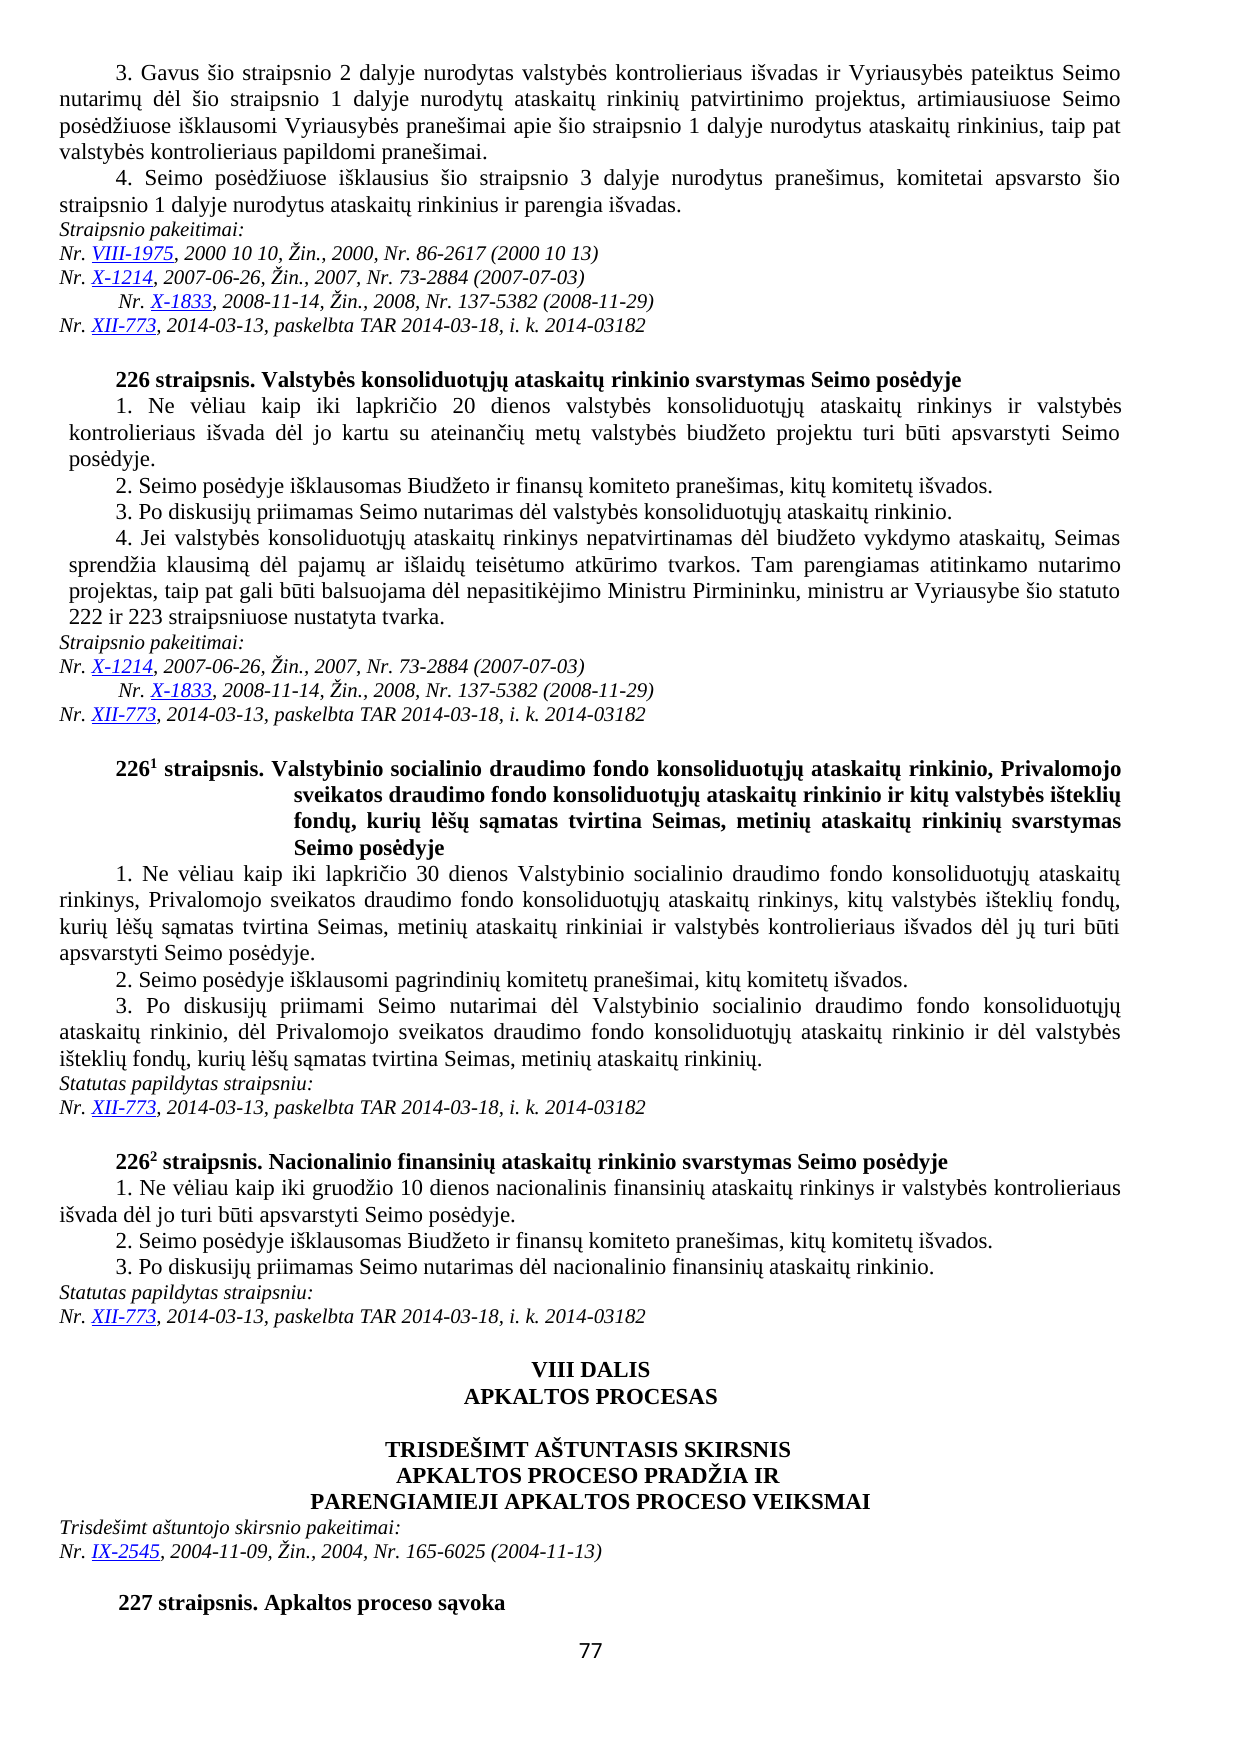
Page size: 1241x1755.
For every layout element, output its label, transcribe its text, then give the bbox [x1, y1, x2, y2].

text PARENGIAMIEJI APKALTOS PROCESO VEIKSMAI [59, 1488, 1122, 1515]
text Nr. IX-2545, 2004-11-09, Žin., 2004, Nr. 165-6025 (2004-11-13) [59, 1539, 1122, 1563]
text Nr. XII-773, 2014-03-13, paskelbta TAR 2014-03-18, i. k. 2014-03182 [59, 702, 1122, 726]
text Statutas papildytas straipsniu: [59, 1071, 1122, 1095]
text 4. Seimo posėdžiuose išklausius šio straipsnio 3 dalyje nurodytus pranešimus, komitetai apsvarsto šio straipsnio 1 dalyje nurodytus ataskaitų rinkinius ir parengia išvadas. [59, 164, 1122, 217]
text 1. Ne vėliau kaip iki lapkričio 20 dienos valstybės konsoliduotųjų ataskaitų rinkinys ir valstybės kontrolieriaus išvada dėl jo kartu su ateinančių metų valstybės biudžeto projektu turi būti apsvarstyti Seimo posėdyje. [68, 393, 1122, 472]
text 1. Ne vėliau kaip iki lapkričio 30 dienos Valstybinio socialinio draudimo fondo konsoliduotųjų ataskaitų rinkinys, Privalomojo sveikatos draudimo fondo konsoliduotųjų ataskaitų rinkinys, kitų valstybės išteklių fondų, kurių lėšų sąmatas tvirtina Seimas, metinių ataskaitų rinkiniai ir valstybės kontrolieriaus išvados dėl jų turi būti apsvarstyti Seimo posėdyje. [59, 860, 1122, 966]
text 4. Jei valstybės konsoliduotųjų ataskaitų rinkinys nepatvirtinamas dėl biudžeto vykdymo ataskaitų, Seimas sprendžia klausimą dėl pajamų ar išlaidų teisėtumo atkūrimo tvarkos. Tam parengiamas atitinkamo nutarimo projektas, taip pat gali būti balsuojama dėl nepasitikėjimo Ministru Pirmininku, ministru ar Vyriausybe šio statuto 222 ir 223 straipsniuose nustatyta tvarka. [68, 524, 1122, 630]
text Nr. X-1833, 2008-11-14, Žin., 2008, Nr. 137-5382 (2008-11-29) [59, 289, 1122, 313]
text APKALTOS PROCESO PRADŽIA IR [59, 1462, 1122, 1488]
text 2261 straipsnis. Valstybinio socialinio draudimo fondo konsoliduotųjų ataskaitų rinkinio, Privalomojo sveikatos draudimo fondo konsoliduotųjų ataskaitų rinkinio ir kitų valstybės išteklių fondų, kurių lėšų sąmatas tvirtina Seimas, metinių ataskaitų rinkinių svarstymas Seimo posėdyje [115, 755, 1122, 860]
text 2. Seimo posėdyje išklausomas Biudžeto ir finansų komiteto pranešimas, kitų komitetų išvados. [59, 1227, 1122, 1253]
text 2. Seimo posėdyje išklausomi pagrindinių komitetų pranešimai, kitų komitetų išvados. [59, 966, 1122, 992]
text Straipsnio pakeitimai: [59, 630, 1122, 654]
text VIII DALIS [59, 1357, 1122, 1383]
text 2262 straipsnis. Nacionalinio finansinių ataskaitų rinkinio svarstymas Seimo posėdyje [59, 1148, 1122, 1174]
text 226 straipsnis. Valstybės konsoliduotųjų ataskaitų rinkinio svarstymas Seimo posėdyje [68, 366, 1122, 393]
text Nr. X-1833, 2008-11-14, Žin., 2008, Nr. 137-5382 (2008-11-29) [59, 678, 1122, 702]
text Trisdešimt aštuntojo skirsnio pakeitimai: [59, 1515, 1122, 1539]
text Nr. VIII-1975, 2000 10 10, Žin., 2000, Nr. 86-2617 (2000 10 13) [59, 241, 1122, 265]
text 2. Seimo posėdyje išklausomas Biudžeto ir finansų komiteto pranešimas, kitų komitetų išvados. [68, 472, 1122, 498]
text TRISDEŠIMT AŠTUNTASIS SKIRSNIS [59, 1436, 1122, 1462]
text Nr. X-1214, 2007-06-26, Žin., 2007, Nr. 73-2884 (2007-07-03) [59, 654, 1122, 678]
text Straipsnio pakeitimai: [59, 217, 1122, 241]
text Nr. XII-773, 2014-03-13, paskelbta TAR 2014-03-18, i. k. 2014-03182 [59, 1304, 1122, 1328]
text Nr. XII-773, 2014-03-13, paskelbta TAR 2014-03-18, i. k. 2014-03182 [59, 1095, 1122, 1119]
text Statutas papildytas straipsniu: [59, 1280, 1122, 1304]
text 227 straipsnis. Apkaltos proceso sąvoka [59, 1589, 1122, 1616]
text 3. Po diskusijų priimamas Seimo nutarimas dėl nacionalinio finansinių ataskaitų rinkinio. [59, 1253, 1122, 1280]
text Nr. XII-773, 2014-03-13, paskelbta TAR 2014-03-18, i. k. 2014-03182 [59, 313, 1122, 337]
text Nr. X-1214, 2007-06-26, Žin., 2007, Nr. 73-2884 (2007-07-03) [59, 265, 1122, 289]
text 3. Gavus šio straipsnio 2 dalyje nurodytas valstybės kontrolieriaus išvadas ir Vyriausybės pateiktus Seimo nutarimų dėl šio straipsnio 1 dalyje nurodytų ataskaitų rinkinių patvirtinimo projektus, artimiausiuose Seimo posėdžiuose išklausomi Vyriausybės pranešimai apie šio straipsnio 1 dalyje nurodytus ataskaitų rinkinius, taip pat valstybės kontrolieriaus papildomi pranešimai. [59, 59, 1122, 164]
text APKALTOS PROCESAS [59, 1383, 1122, 1409]
text 1. Ne vėliau kaip iki gruodžio 10 dienos nacionalinis finansinių ataskaitų rinkinys ir valstybės kontrolieriaus išvada dėl jo turi būti apsvarstyti Seimo posėdyje. [59, 1174, 1122, 1227]
text 3. Po diskusijų priimami Seimo nutarimai dėl Valstybinio socialinio draudimo fondo konsoliduotųjų ataskaitų rinkinio, dėl Privalomojo sveikatos draudimo fondo konsoliduotųjų ataskaitų rinkinio ir dėl valstybės išteklių fondų, kurių lėšų sąmatas tvirtina Seimas, metinių ataskaitų rinkinių. [59, 992, 1122, 1071]
text 3. Po diskusijų priimamas Seimo nutarimas dėl valstybės konsoliduotųjų ataskaitų rinkinio. [68, 498, 1122, 524]
